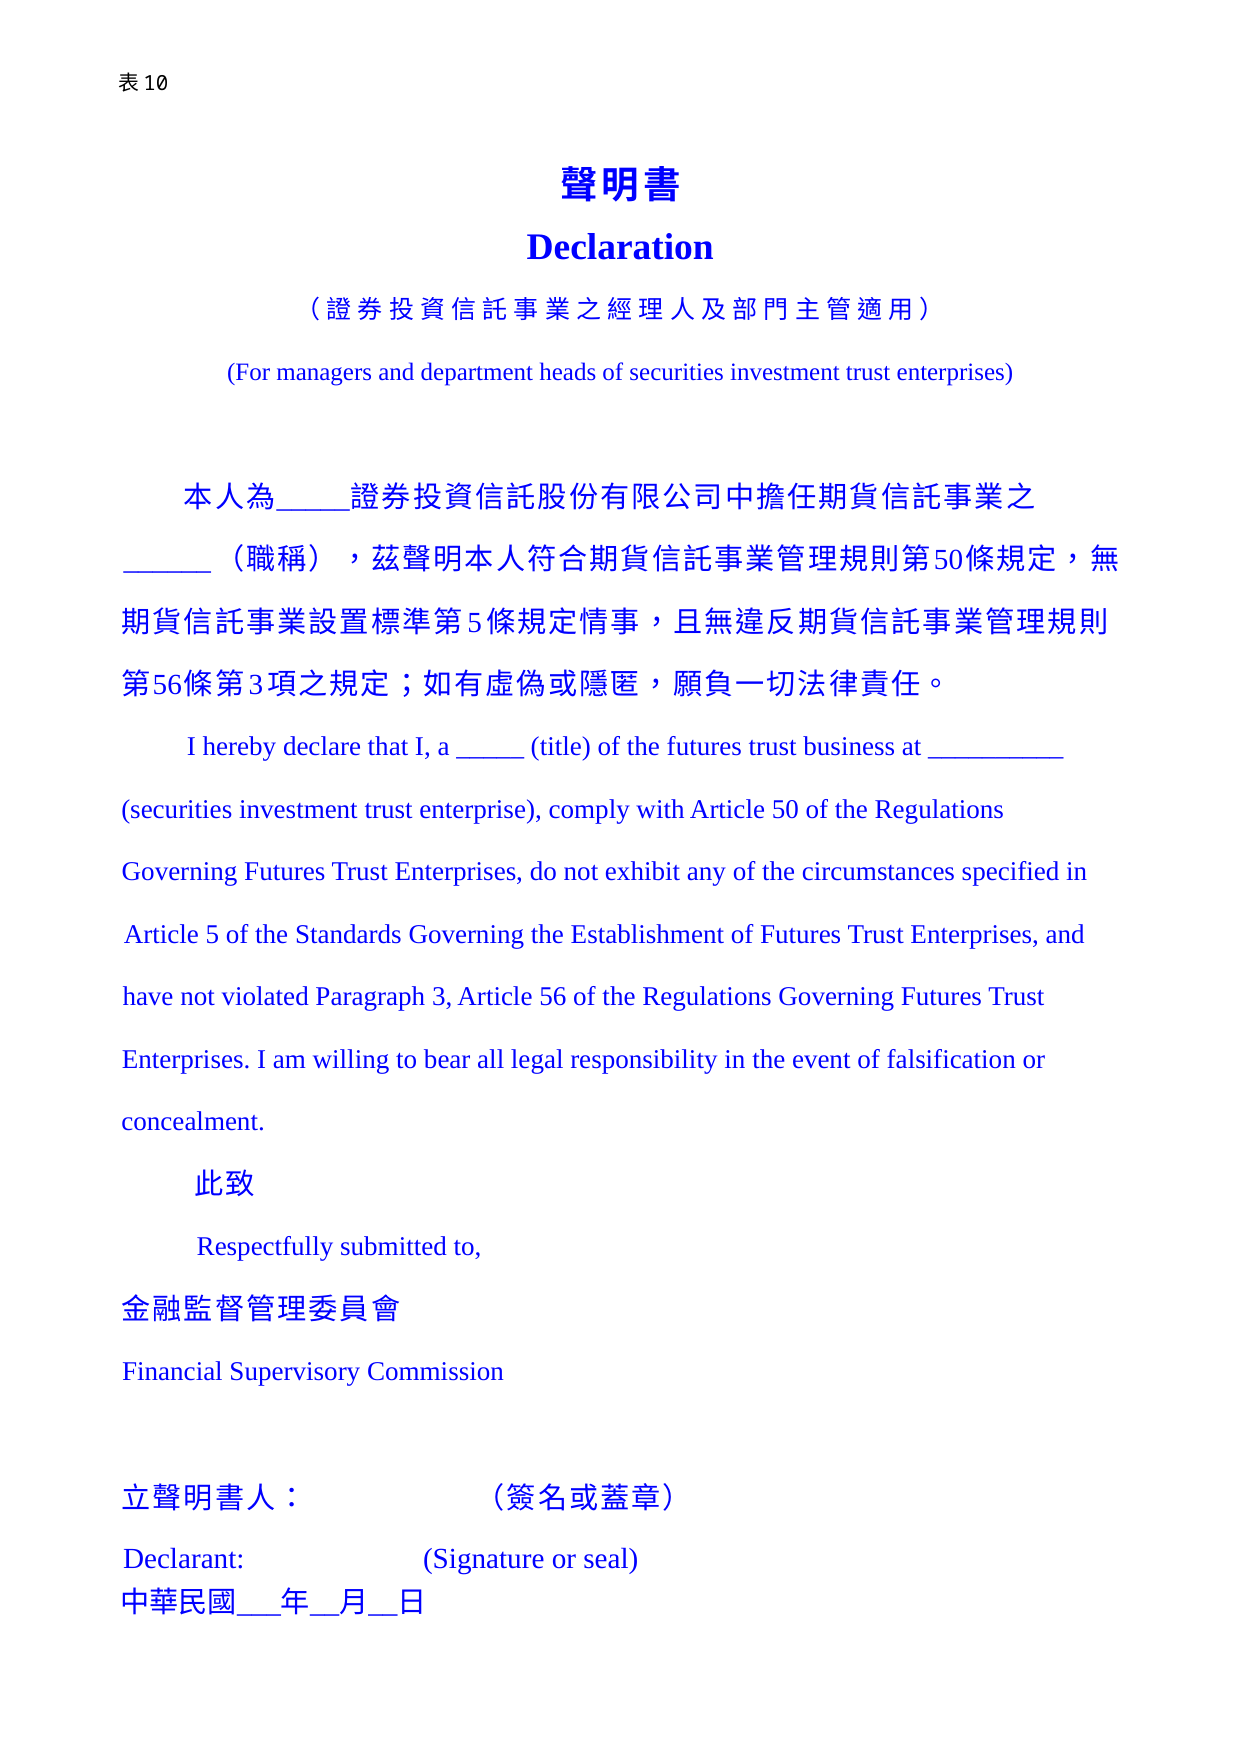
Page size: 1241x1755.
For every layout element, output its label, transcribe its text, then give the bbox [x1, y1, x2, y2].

text 本人為_____證券投資信託股份有限公司中擔任期貨信託事業之______（職稱），茲聲明本人符合期貨信託事業管理規則第50條規定，無期貨信託事業設置標準第5條規定情事，且無違反期貨信託事業管理規則第56條第3項之規定；如有虛偽或隱匿，願負一切法律責任。 [120, 454, 1120, 704]
text Respectfully submitted to, [191, 1204, 1120, 1267]
text 中華民國___年__月__日 [120, 1579, 1120, 1621]
text (For managers and department heads of securities investment trust enterprises) [120, 329, 1120, 392]
text Financial Supervisory Commission [120, 1329, 1120, 1392]
text 金融監督管理委員會 [120, 1267, 1120, 1329]
text 此致 [191, 1142, 1120, 1204]
text Declarant: (Signature or seal) [120, 1517, 1120, 1579]
text 立聲明書人： （簽名或蓋章） [120, 1454, 1120, 1517]
text 聲明書 [120, 142, 1120, 204]
text Declaration [120, 204, 1120, 267]
text I hereby declare that I, a _____ (title) of the futures trust business at __________ (securities investment trust enterprise), comply with Article 50 of the Regulations Governing Futures Trust Enterprises, do not exhibit any of the circumstances specified in Article 5 of the Standards Governing the Establishment of Futures Trust Enterprises, and have not violated Paragraph 3, Article 56 of the Regulations Governing Futures Trust Enterprises. I am willing to bear all legal responsibility in the event of falsification or concealment. [120, 704, 1120, 1142]
text （證券投資信託事業之經理人及部門主管適用） [120, 267, 1120, 329]
